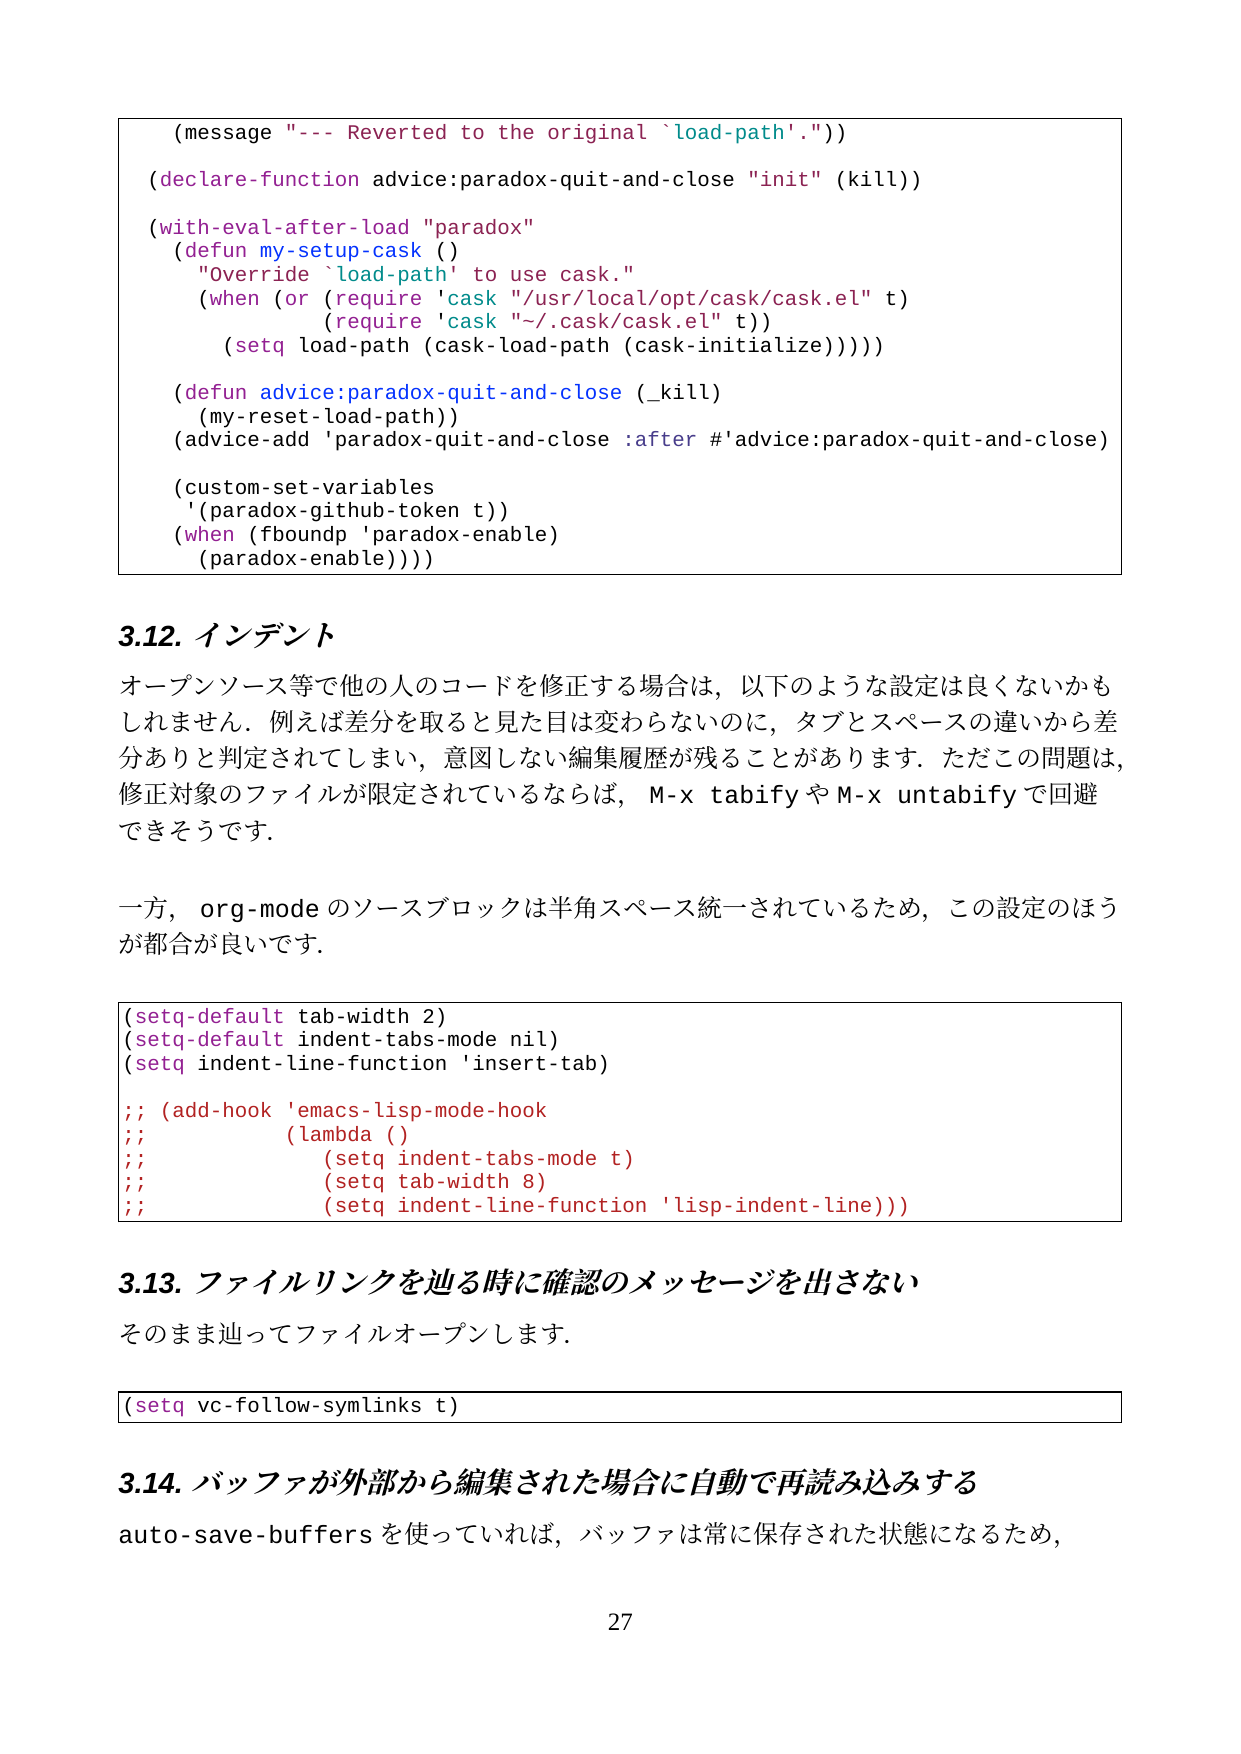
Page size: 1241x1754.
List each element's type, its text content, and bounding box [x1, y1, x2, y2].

text (setq-default indent-tabs-mode nil) [119, 1025, 1121, 1049]
subtitle バッファが外部から編集された場合に自動で再読み込みする [118, 1460, 1122, 1502]
text ;; (add-hook 'emacs-lisp-mode-hook [119, 1096, 1121, 1120]
text "Override `load-path' to use cask." [119, 260, 1121, 284]
text (setq-default tab-width 2) [119, 1003, 1121, 1025]
text (require 'cask "~/.cask/cask.el" t)) [119, 307, 1121, 331]
text (paradox-enable)))) [119, 544, 1121, 574]
text auto-save-buffers を使っていれば，バッファは常に保存された状態になるため， [118, 1515, 1122, 1551]
subtitle インデント [118, 613, 1122, 654]
text オープンソース等で他の人のコードを修正する場合は，以下のような設定は良くないかもしれません．例えば差分を取ると見た目は変わらないのに，タブとスペースの違いから差分ありと判定されてしまい，意図しない編集履歴が残ることがあります．ただこの問題は，修正対象のファイルが限定されているならば， M-x tabify や M-x untabify で回避できそうです． [118, 667, 1122, 876]
text ;; (setq indent-line-function 'lisp-indent-line))) [119, 1191, 1121, 1221]
text (when (fboundp 'paradox-enable) [119, 520, 1121, 544]
text 一方， org-mode のソースブロックは半角スペース統一されているため，この設定のほうが都合が良いです． [118, 888, 1122, 989]
text (setq indent-line-function 'insert-tab) [119, 1049, 1121, 1073]
text ;; (lambda () [119, 1120, 1121, 1144]
subtitle ファイルリンクを辿る時に確認のメッセージを出さない [118, 1260, 1122, 1302]
text (my-reset-load-path)) [119, 402, 1121, 426]
text (defun my-setup-cask () [119, 236, 1121, 260]
text (setq vc-follow-symlinks t) [119, 1393, 1121, 1422]
text (when (or (require 'cask "/usr/local/opt/cask/cask.el" t) [119, 284, 1121, 307]
text ;; (setq tab-width 8) [119, 1167, 1121, 1191]
text そのまま辿ってファイルオープンします． [118, 1314, 1122, 1379]
text (custom-set-variables [119, 473, 1121, 496]
text (with-eval-after-load "paradox" [119, 213, 1121, 236]
text (advice-add 'paradox-quit-and-close :after #'advice:paradox-quit-and-close) [119, 426, 1121, 449]
text (setq load-path (cask-load-path (cask-initialize))))) [119, 331, 1121, 354]
text ;; (setq indent-tabs-mode t) [119, 1144, 1121, 1167]
text (declare-function advice:paradox-quit-and-close "init" (kill)) [119, 165, 1121, 189]
text (message "--- Reverted to the original `load-path'.")) [119, 119, 1121, 142]
text (defun advice:paradox-quit-and-close (_kill) [119, 378, 1121, 402]
text '(paradox-github-token t)) [119, 496, 1121, 520]
